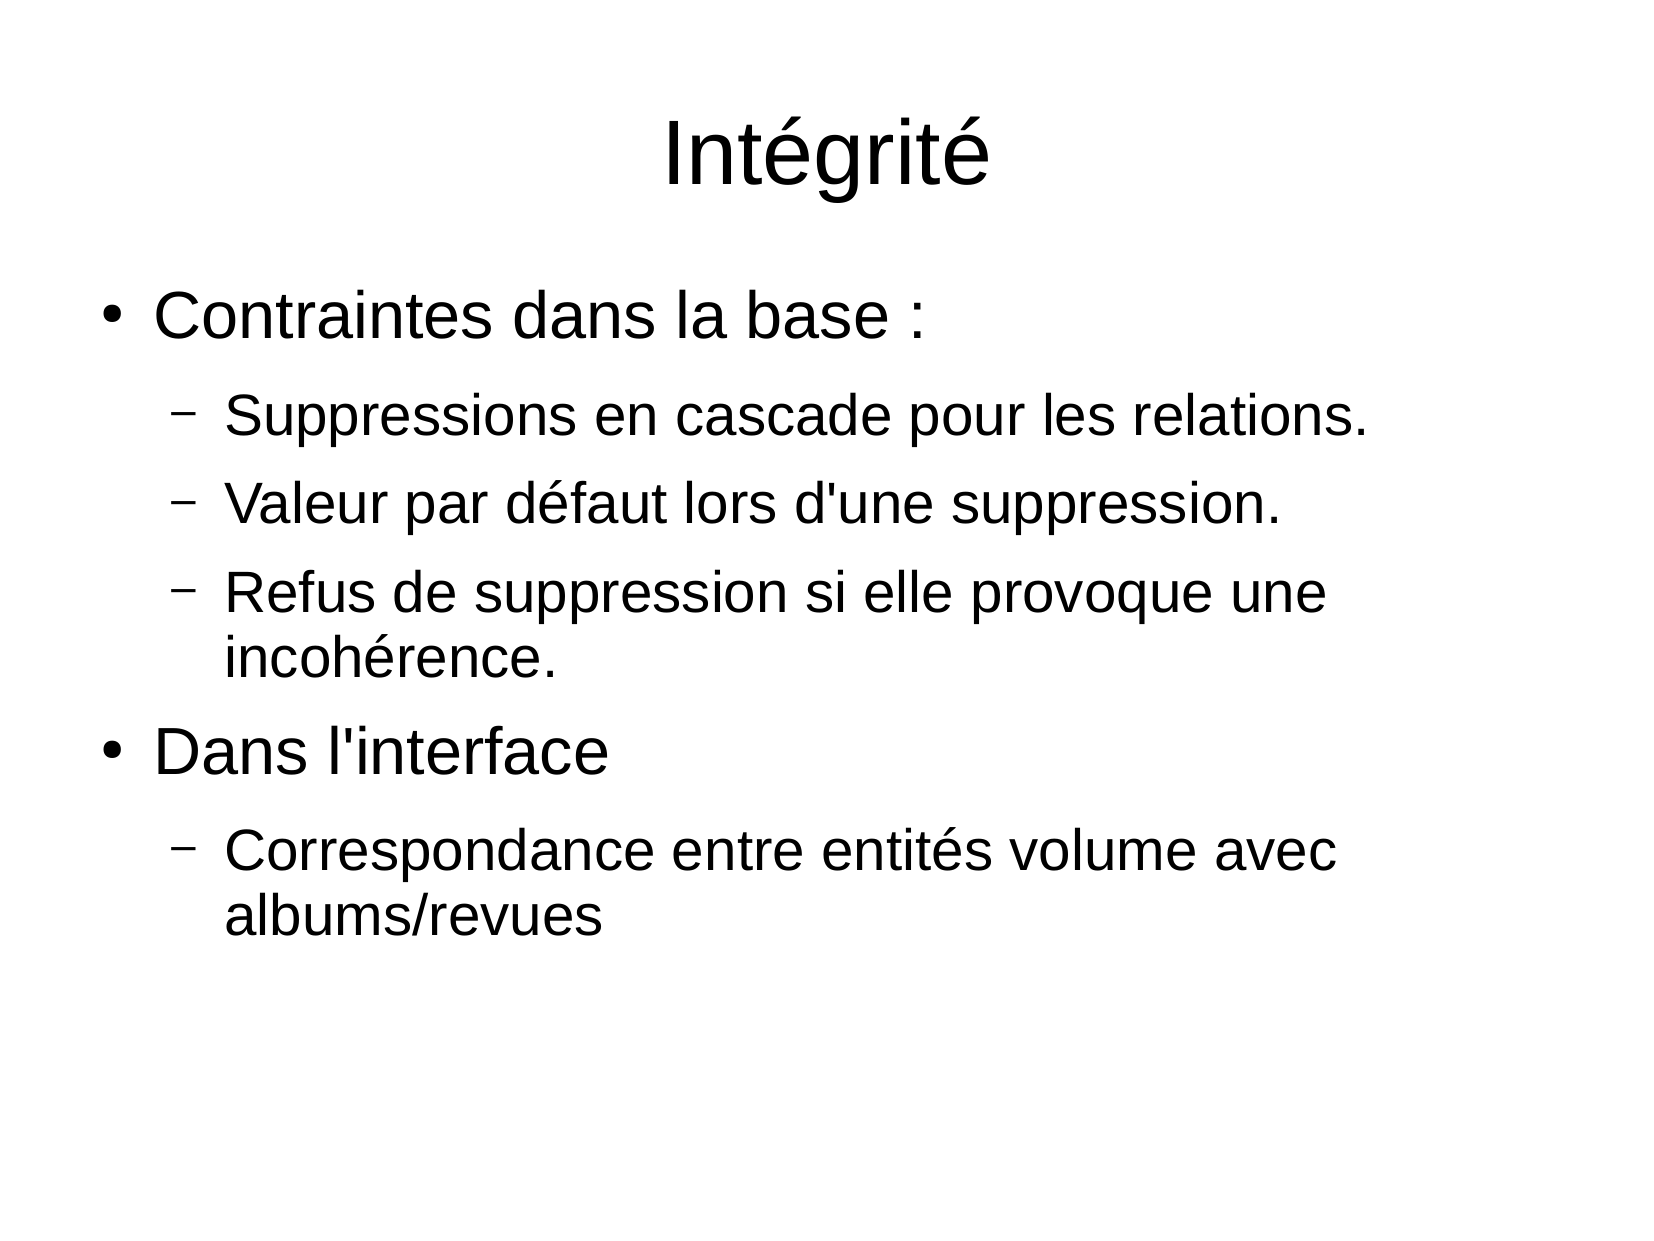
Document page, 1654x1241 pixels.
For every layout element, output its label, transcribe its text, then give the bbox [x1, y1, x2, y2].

list Contraintes dans la base : Suppressions en cascade pour les relations. Valeur par défaut lors d'une suppression. Refus de suppression si elle provoque une incohérence. Dans l'interface Correspondance entre entités volume avec albums/revues [82, 278, 1538, 998]
title Intégrité [82, 49, 1571, 257]
